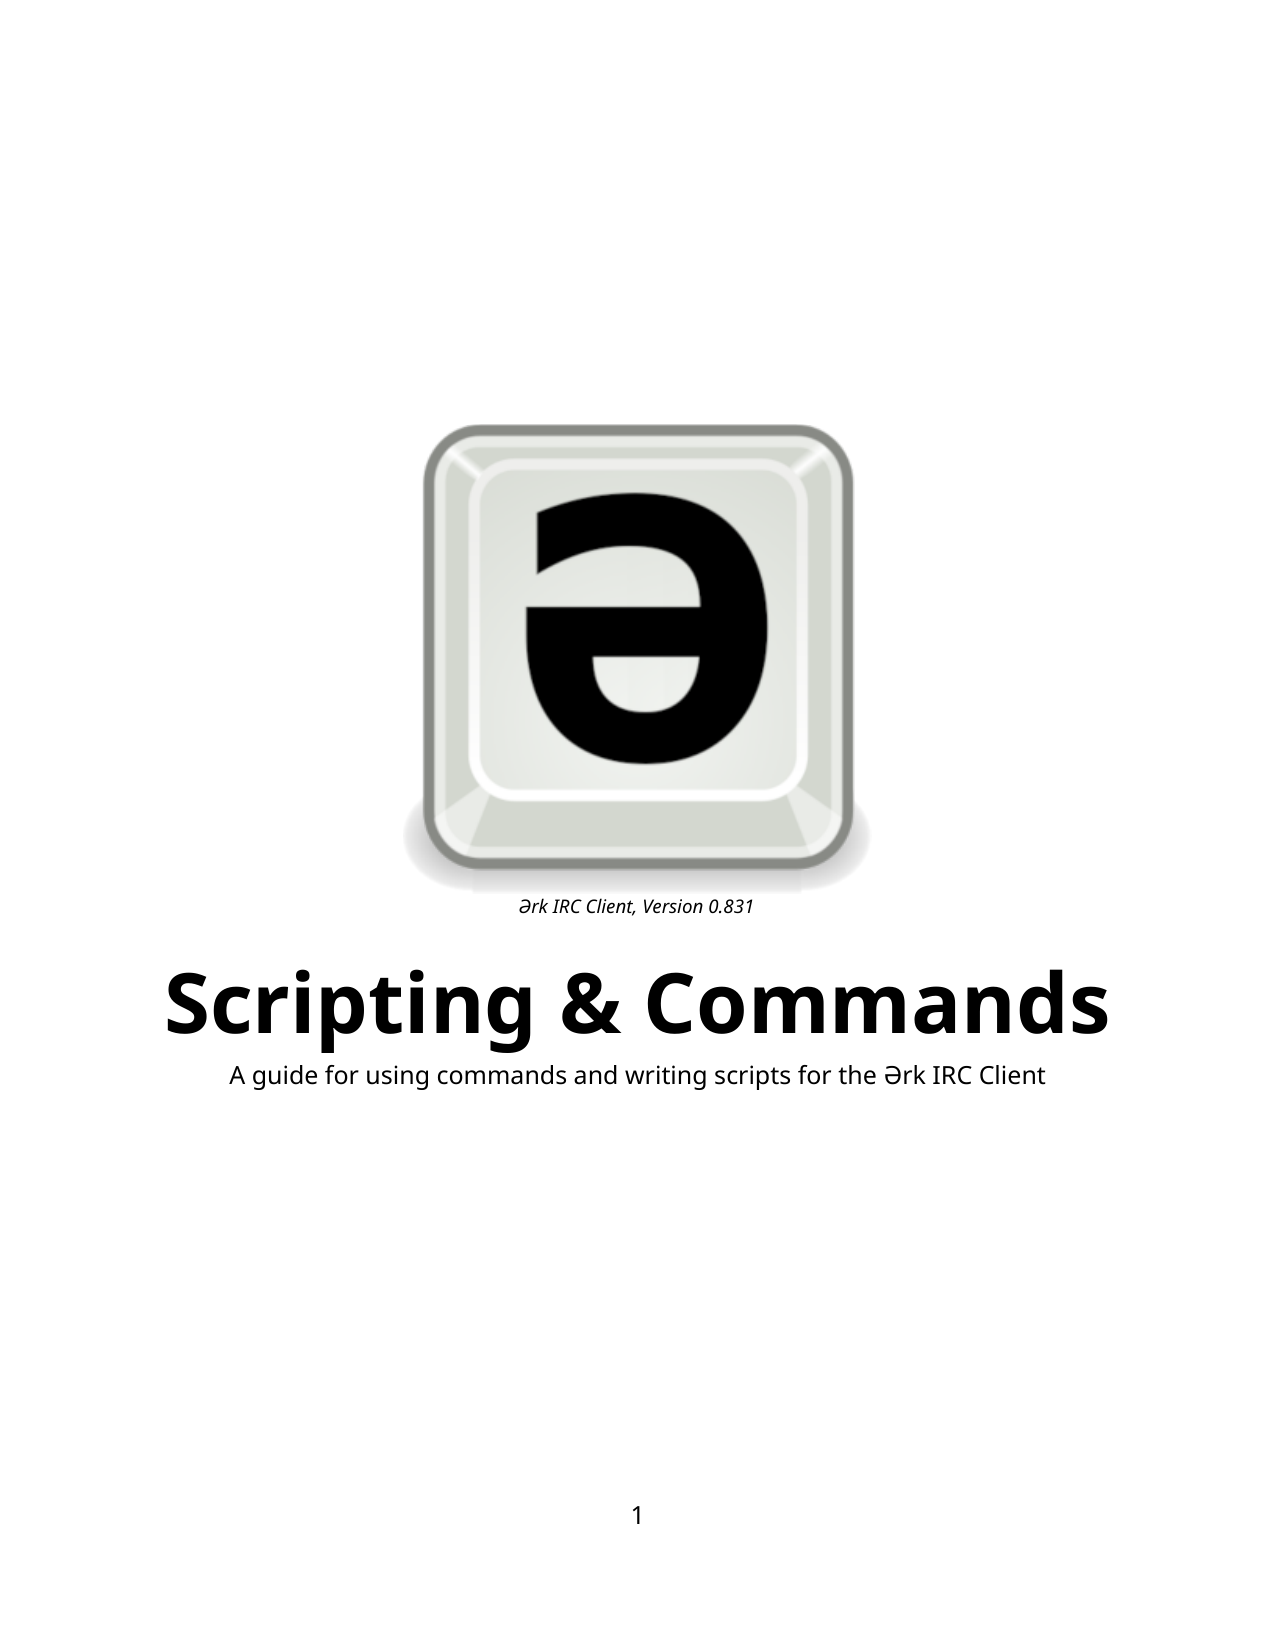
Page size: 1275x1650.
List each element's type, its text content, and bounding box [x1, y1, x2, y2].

picture [403, 424, 872, 894]
text A guide for using commands and writing scripts for the Ərk IRC Client [118, 1058, 1157, 1092]
text Ərk IRC Client, Version 0.831 [118, 893, 1157, 919]
text Scripting & Commands [118, 944, 1157, 1058]
